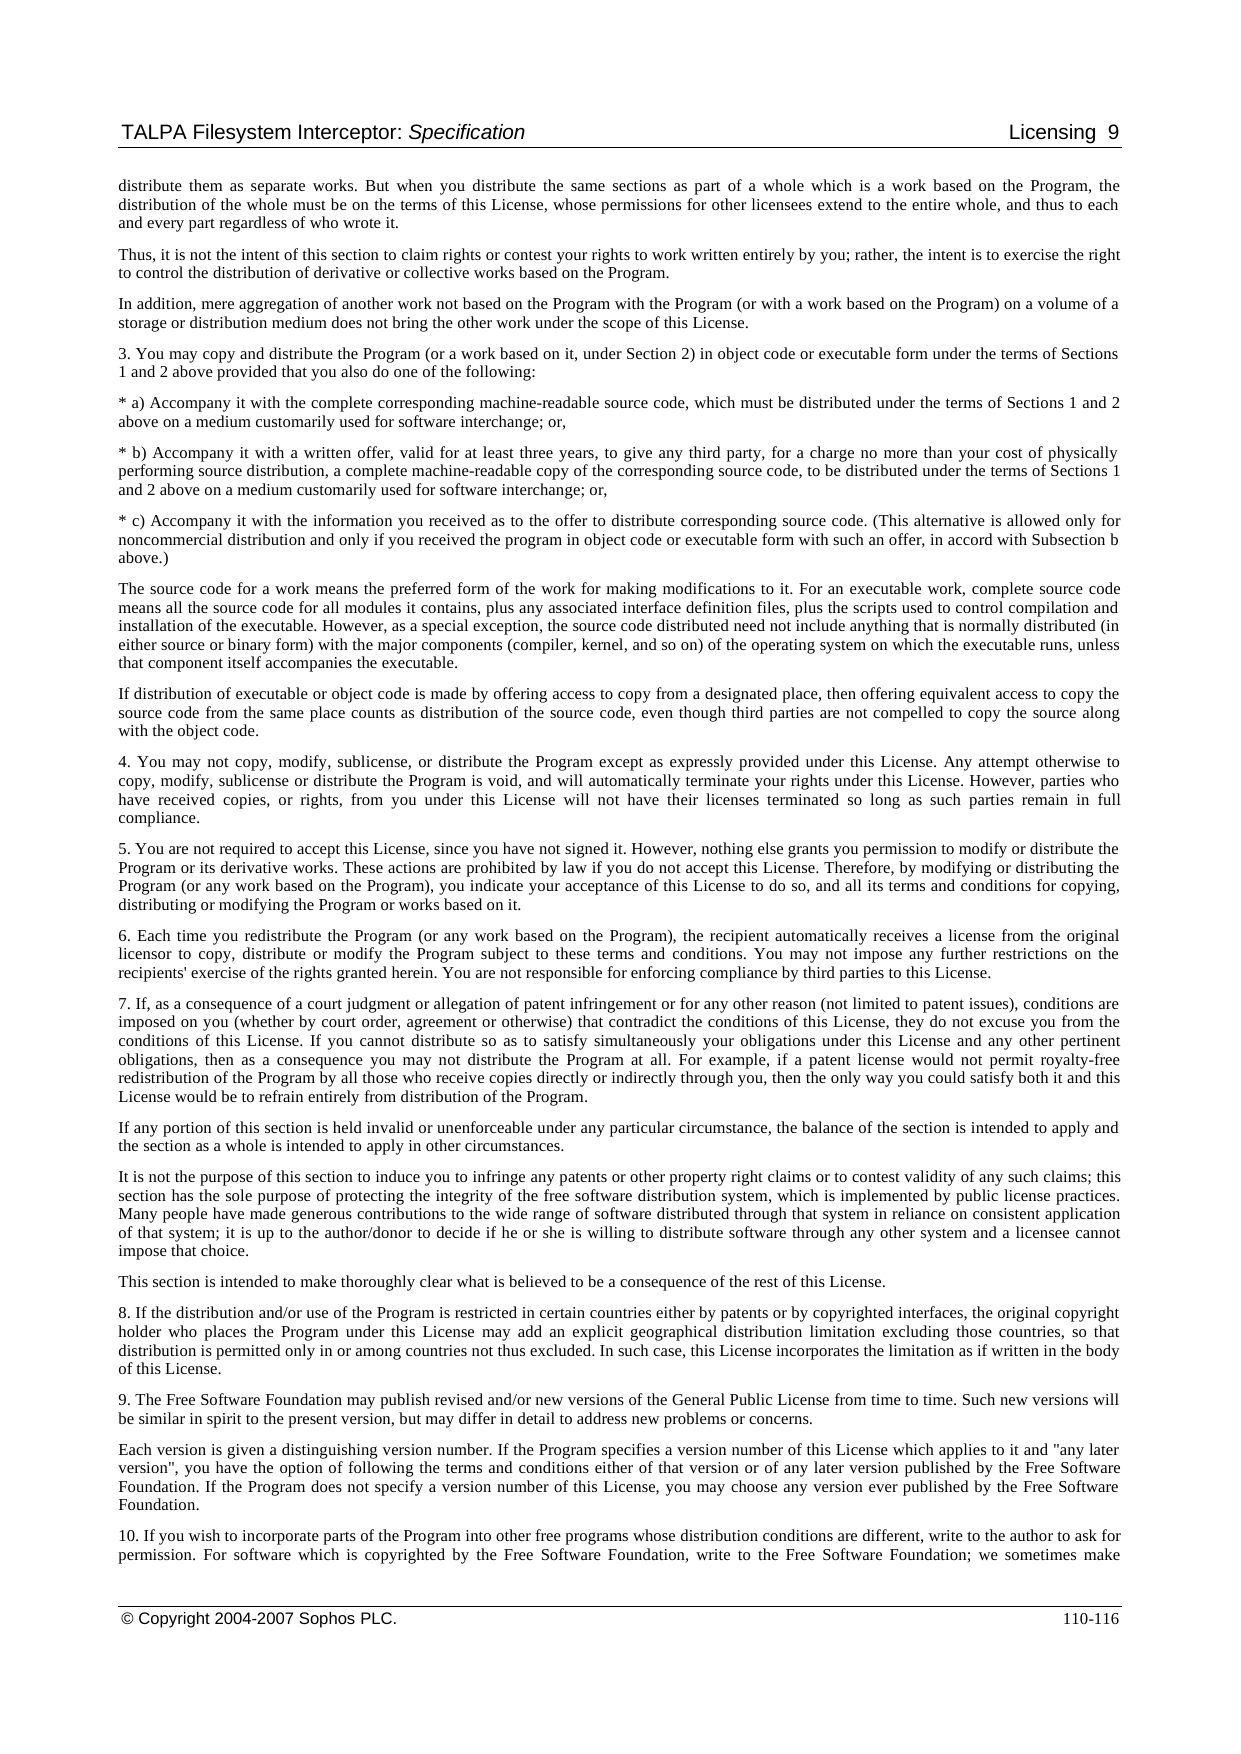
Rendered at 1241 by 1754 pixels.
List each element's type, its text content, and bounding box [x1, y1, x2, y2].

text If distribution of executable or object code is made by offering access to copy from a designated place, then offering equivalent access to copy the source code from the same place counts as distribution of the source code, even though third parties are not compelled to copy the source along with the object code. [118, 685, 1122, 740]
text It is not the purpose of this section to induce you to infringe any patents or other property right claims or to contest validity of any such claims; this section has the sole purpose of protecting the integrity of the free software distribution system, which is implemented by public license practices. Many people have made generous contributions to the wide range of software distributed through that system in reliance on consistent application of that system; it is up to the author/donor to decide if he or she is willing to distribute software through any other system and a licensee cannot impose that choice. [118, 1168, 1122, 1260]
text 8. If the distribution and/or use of the Program is restricted in certain countries either by patents or by copyrighted interfaces, the original copyright holder who places the Program under this License may add an explicit geographical distribution limitation excluding those countries, so that distribution is permitted only in or among countries not thus excluded. In such case, this License incorporates the limitation as if written in the body of this License. [118, 1304, 1122, 1378]
text The source code for a work means the preferred form of the work for making modifications to it. For an executable work, complete source code means all the source code for all modules it contains, plus any associated interface definition files, plus the scripts used to control compilation and installation of the executable. However, as a special exception, the source code distributed need not include anything that is normally distributed (in either source or binary form) with the major components (compiler, kernel, and so on) of the operating system on which the executable runs, unless that component itself accompanies the executable. [118, 579, 1122, 672]
text 9. The Free Software Foundation may publish revised and/or new versions of the General Public License from time to time. Such new versions will be similar in spirit to the present version, but may differ in detail to address new problems or concerns. [118, 1391, 1122, 1428]
text * a) Accompany it with the complete corresponding machine-readable source code, which must be distributed under the terms of Sections 1 and 2 above on a medium customarily used for software interchange; or, [118, 394, 1122, 431]
text In addition, mere aggregation of another work not based on the Program with the Program (or with a work based on the Program) on a volume of a storage or distribution medium does not bring the other work under the scope of this License. [118, 294, 1122, 332]
text * c) Accompany it with the information you received as to the offer to distribute corresponding source code. (This alternative is allowed only for noncommercial distribution and only if you received the program in object code or executable form with such an offer, in accord with Subsection b above.) [118, 511, 1122, 567]
text 7. If, as a consequence of a court judgment or allegation of patent infringement or for any other reason (not limited to patent issues), conditions are imposed on you (whether by court order, agreement or otherwise) that contradict the conditions of this License, they do not excuse you from the conditions of this License. If you cannot distribute so as to satisfy simultaneously your obligations under this License and any other pertinent obligations, then as a consequence you may not distribute the Program at all. For example, if a patent license would not permit royalty-free redistribution of the Program by all those who receive copies directly or indirectly through you, then the only way you could satisfy both it and this License would be to refrain entirely from distribution of the Program. [118, 994, 1122, 1106]
text * b) Accompany it with a written offer, valid for at least three years, to give any third party, for a charge no more than your cost of physically performing source distribution, a complete machine-readable copy of the corresponding source code, to be distributed under the terms of Sections 1 and 2 above on a medium customarily used for software interchange; or, [118, 443, 1122, 499]
text 10. If you wish to incorporate parts of the Program into other free programs whose distribution conditions are different, write to the author to ask for permission. For software which is copyrighted by the Free Software Foundation, write to the Free Software Foundation; we sometimes make [118, 1527, 1122, 1564]
text This section is intended to make thoroughly clear what is believed to be a consequence of the rest of this License. [118, 1273, 1122, 1291]
text distribute them as separate works. But when you distribute the same sections as part of a whole which is a work based on the Program, the distribution of the whole must be on the terms of this License, whose permissions for other licensees extend to the entire whole, and thus to each and every part regardless of who wrote it. [118, 177, 1122, 232]
text Each version is given a distinguishing version number. If the Program specifies a version number of this License which applies to it and "any later version", you have the option of following the terms and conditions either of that version or of any later version published by the Free Software Foundation. If the Program does not specify a version number of this License, you may choose any version ever published by the Free Software Foundation. [118, 1440, 1122, 1514]
text Thus, it is not the intent of this section to claim rights or contest your rights to work written entirely by you; rather, the intent is to exercise the right to control the distribution of derivative or collective works based on the Program. [118, 245, 1122, 282]
text 5. You are not required to accept this License, since you have not signed it. However, nothing else grants you permission to modify or distribute the Program or its derivative works. These actions are prohibited by law if you do not accept this License. Therefore, by modifying or distributing the Program (or any work based on the Program), you indicate your acceptance of this License to do so, and all its terms and conditions for copying, distributing or modifying the Program or works based on it. [118, 839, 1122, 914]
text 6. Each time you redistribute the Program (or any work based on the Program), the recipient automatically receives a license from the original licensor to copy, distribute or modify the Program subject to these terms and conditions. You may not impose any further restrictions on the recipients' exercise of the rights granted herein. You are not responsible for enforcing compliance by third parties to this License. [118, 926, 1122, 982]
text 4. You may not copy, modify, sublicense, or distribute the Program except as expressly provided under this License. Any attempt otherwise to copy, modify, sublicense or distribute the Program is void, and will automatically terminate your rights under this License. However, parties who have received copies, or rights, from you under this License will not have their licenses terminated so long as such parties remain in full compliance. [118, 753, 1122, 827]
text 3. You may copy and distribute the Program (or a work based on it, under Section 2) in object code or executable form under the terms of Sections 1 and 2 above provided that you also do one of the following: [118, 344, 1122, 381]
text If any portion of this section is held invalid or unenforceable under any particular circumstance, the balance of the section is intended to apply and the section as a whole is intended to apply in other circumstances. [118, 1118, 1122, 1155]
